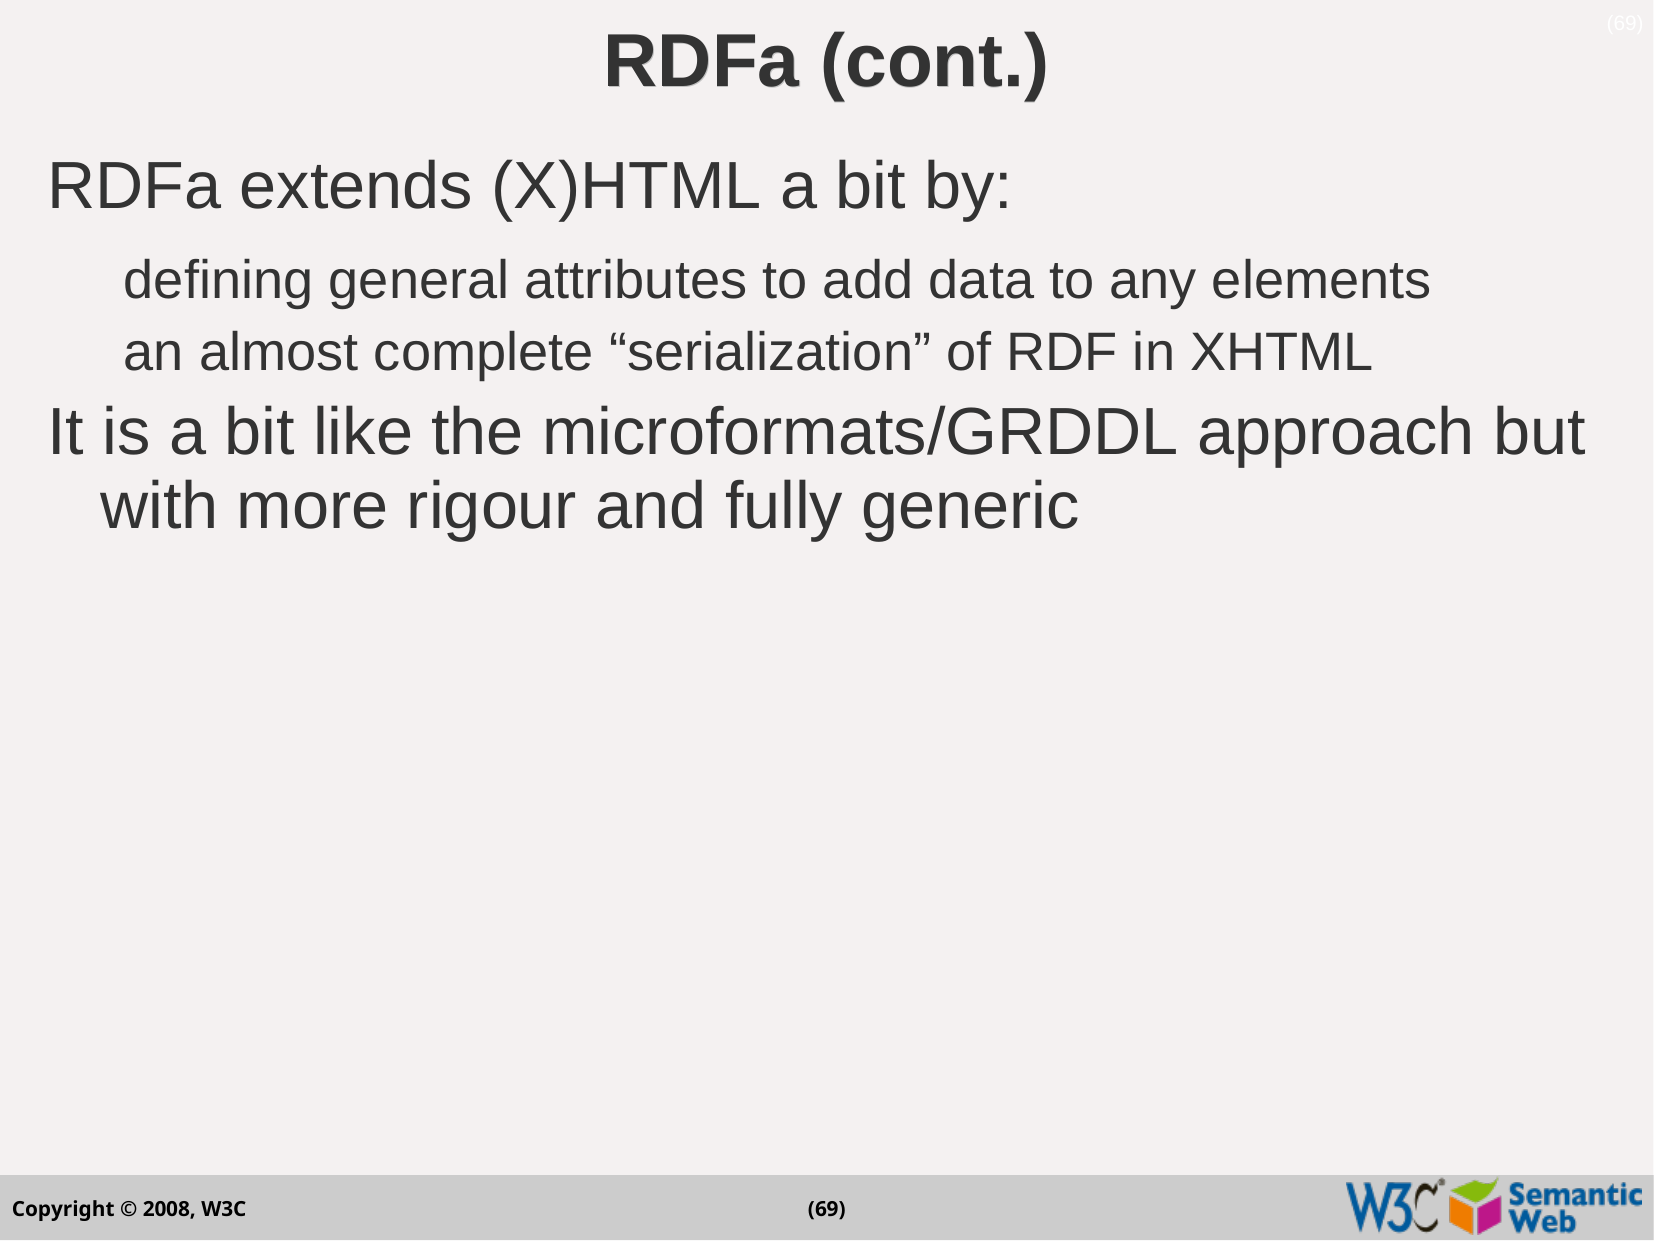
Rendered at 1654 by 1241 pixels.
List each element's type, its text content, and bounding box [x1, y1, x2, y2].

title RDFa (cont.) [0, 0, 1654, 119]
list RDFa extends (X)HTML a bit by: defining general attributes to add data to any elements an almost complete “serialization” of RDF in XHTML It is a bit like the microformats/GRDDL approach but with more rigour and fully generic [29, 147, 1624, 893]
picture [1346, 1175, 1642, 1235]
